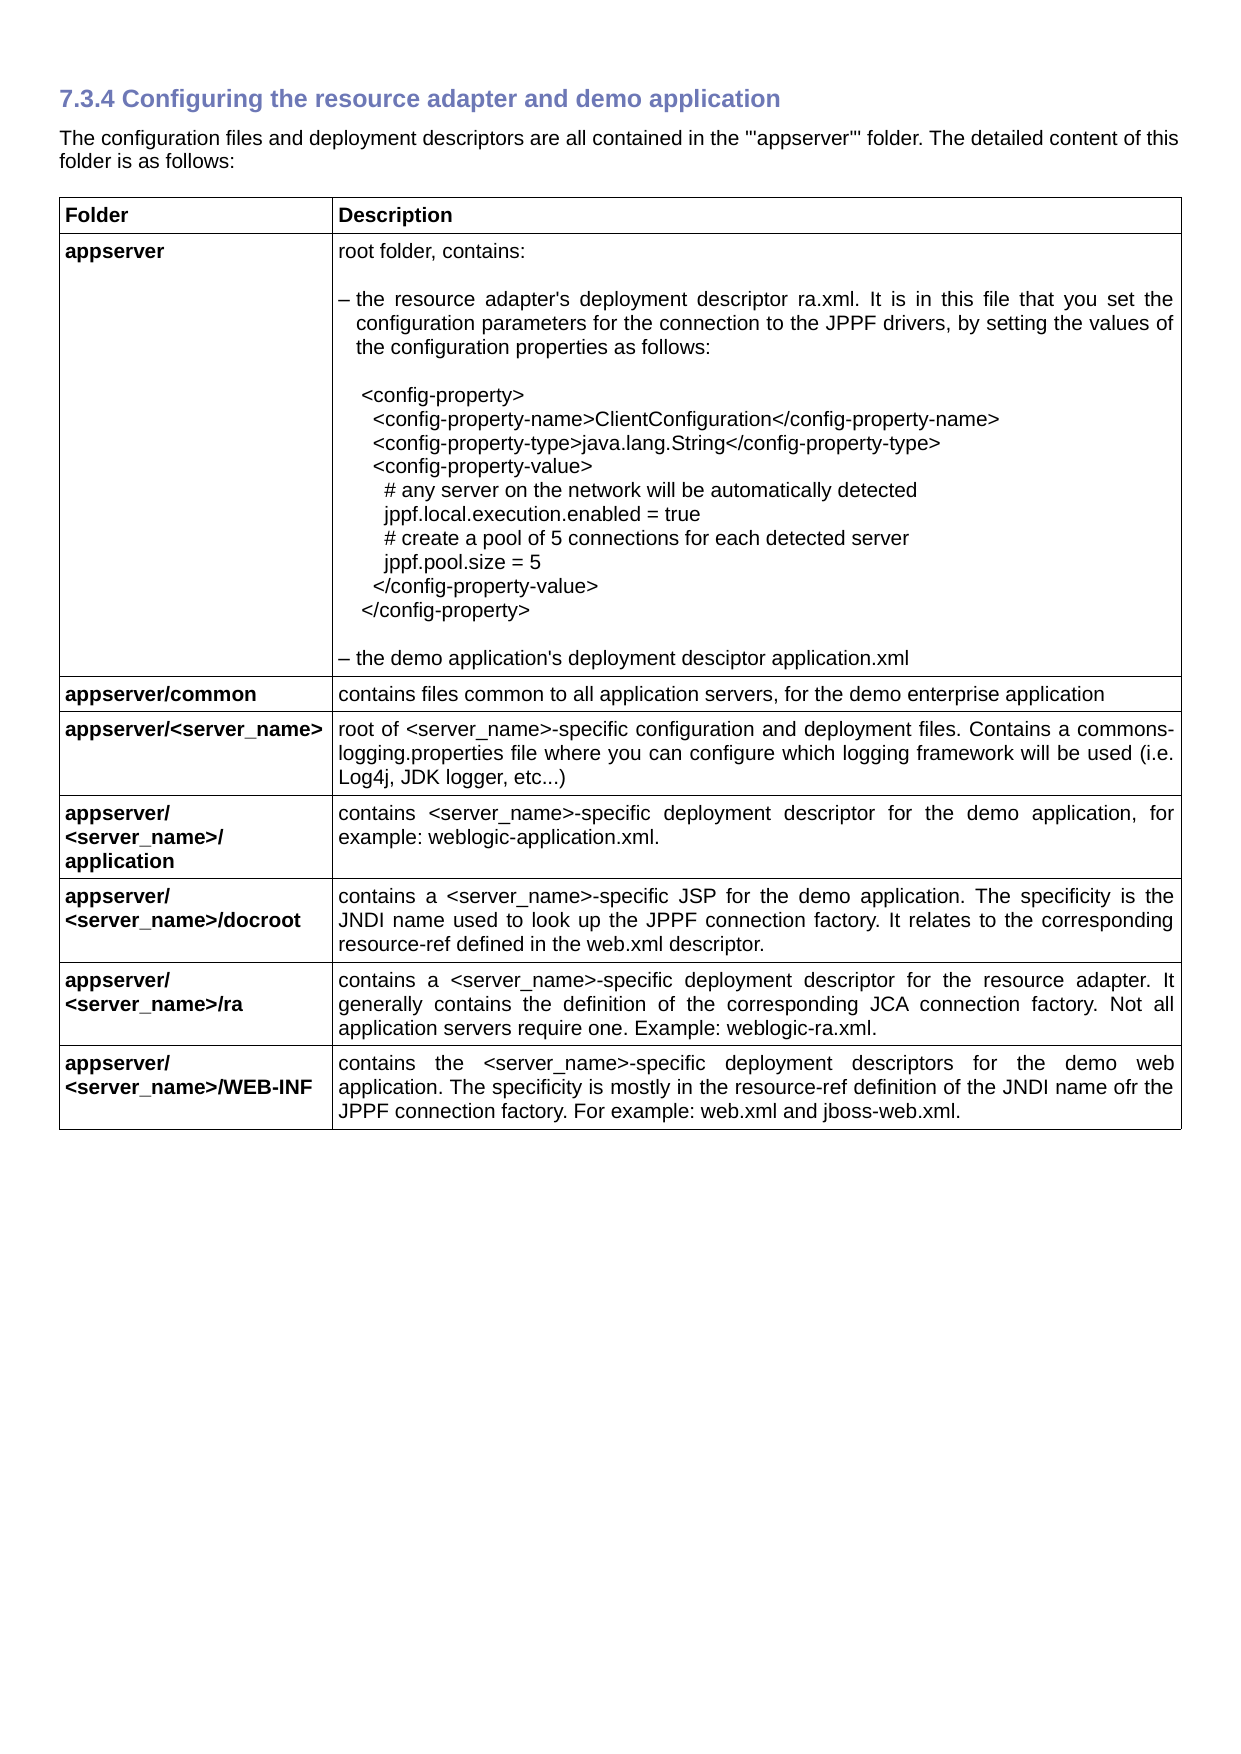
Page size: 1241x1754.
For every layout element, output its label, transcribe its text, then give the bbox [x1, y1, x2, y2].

table_header Description [333, 198, 1181, 233]
table_cell contains <server_name>-specific deployment descriptor for the demo application, for example: weblogic-application.xml. [333, 796, 1181, 878]
table_cell contains the <server_name>-specific deployment descriptors for the demo web application. The specificity is mostly in the resource-ref definition of the JNDI name ofr the JPPF connection factory. For example: web.xml and jboss-web.xml. [333, 1046, 1181, 1128]
table_cell contains a <server_name>-specific deployment descriptor for the resource adapter. It generally contains the definition of the corresponding JCA connection factory. Not all application servers require one. Example: weblogic-ra.xml. [333, 963, 1181, 1045]
table_cell appserver/<server_name>/application [60, 796, 332, 878]
table_header Folder [60, 198, 332, 233]
table_cell appserver/common [60, 677, 332, 711]
table_cell appserver/<server_name>/docroot [60, 879, 332, 962]
subtitle Configuring the resource adapter and demo application [59, 84, 1181, 113]
table_cell contains a <server_name>-specific JSP for the demo application. The specificity is the JNDI name used to look up the JPPF connection factory. It relates to the corresponding resource-ref defined in the web.xml descriptor. [333, 879, 1181, 962]
table_cell appserver/<server_name> [60, 712, 332, 795]
table_cell contains files common to all application servers, for the demo enterprise application [333, 677, 1181, 711]
table_cell root of <server_name>-specific configuration and deployment files. Contains a commons-logging.properties file where you can configure which logging framework will be used (i.e. Log4j, JDK logger, etc...) [333, 712, 1181, 795]
table_cell appserver [60, 234, 332, 676]
table_cell appserver/<server_name>/ra [60, 963, 332, 1045]
table_cell appserver/<server_name>/WEB-INF [60, 1046, 332, 1128]
table_cell root folder, contains: the resource adapter's deployment descriptor ra.xml. It is in this file that you set the configuration parameters for the connection to the JPPF drivers, by setting the values of the configuration properties as follows: <config-property> <config-property-name>ClientConfiguration</config-property-name> <config-property-type>java.lang.String</config-property-type> <config-property-value> # any server on the network will be automatically detected jppf.local.execution.enabled = true # create a pool of 5 connections for each detected server jppf.pool.size = 5 </config-property-value> </config-property> the demo application's deployment desciptor application.xml [333, 234, 1181, 676]
text The configuration files and deployment descriptors are all contained in the '''appserver''' folder. The detailed content of this folder is as follows: [59, 125, 1181, 173]
